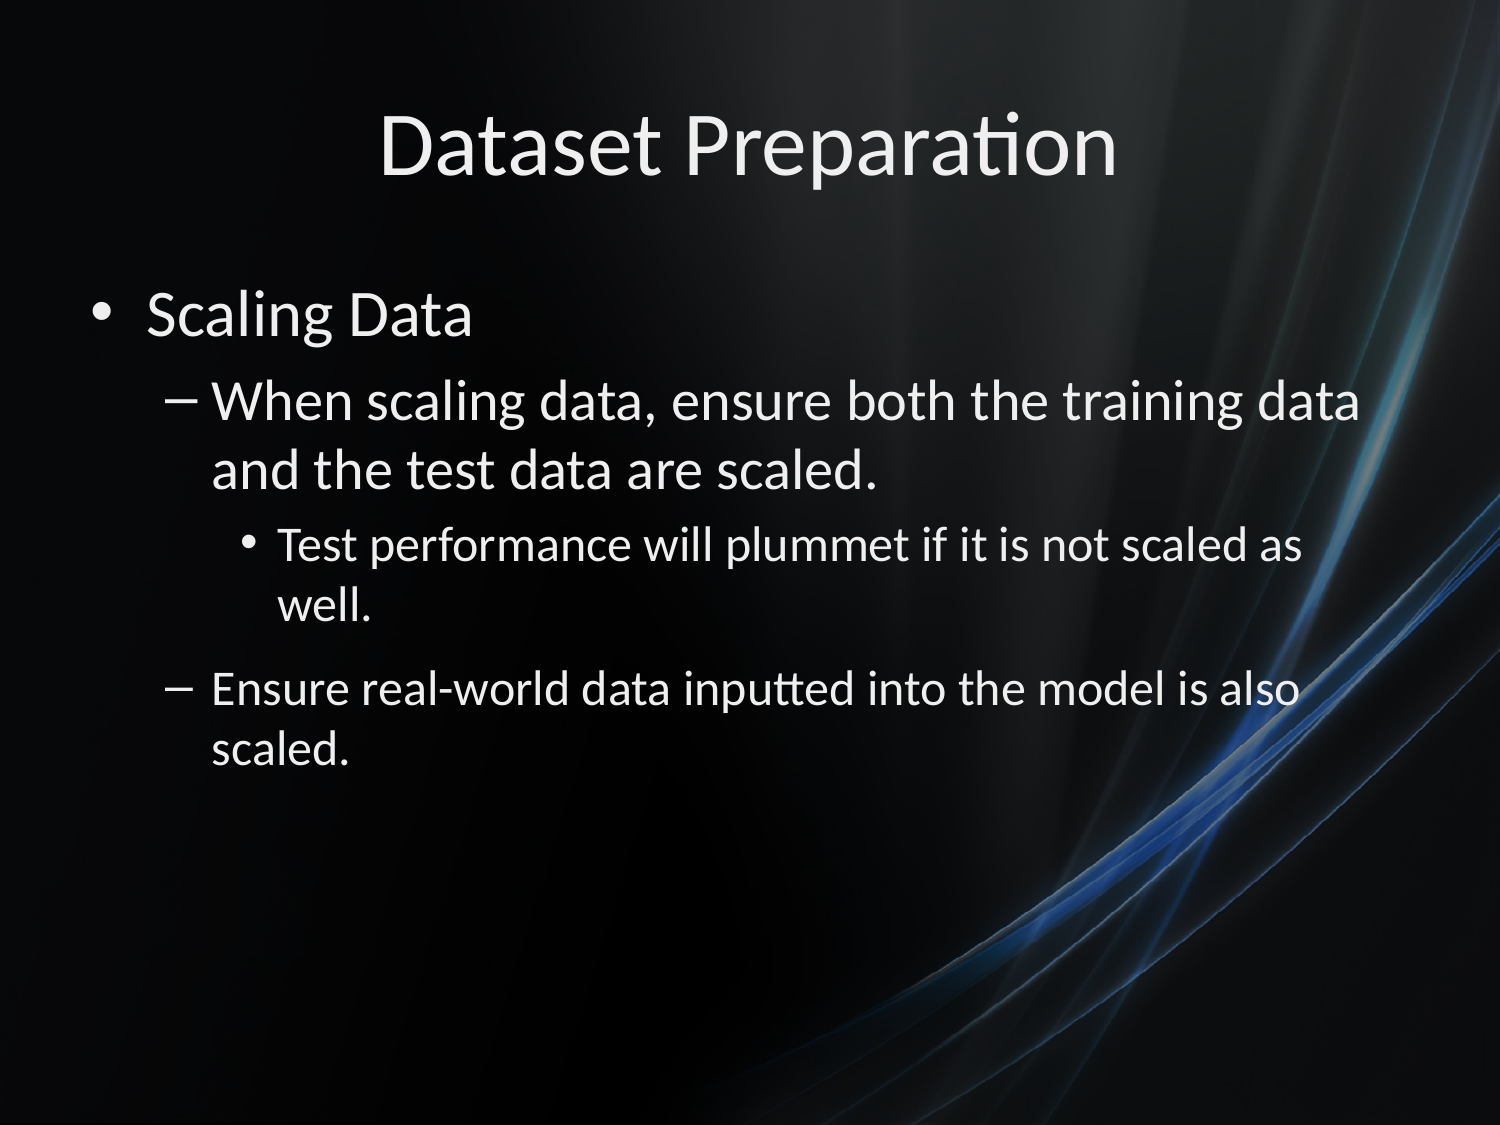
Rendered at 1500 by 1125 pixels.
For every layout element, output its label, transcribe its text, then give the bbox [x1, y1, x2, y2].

title Dataset Preparation [75, 45, 1425, 233]
list Scaling Data When scaling data, ensure both the training data and the test data are scaled. Test performance will plummet if it is not scaled as well. Ensure real-world data inputted into the model is also scaled. [75, 262, 1425, 1005]
picture [0, 0, 1500, 1125]
